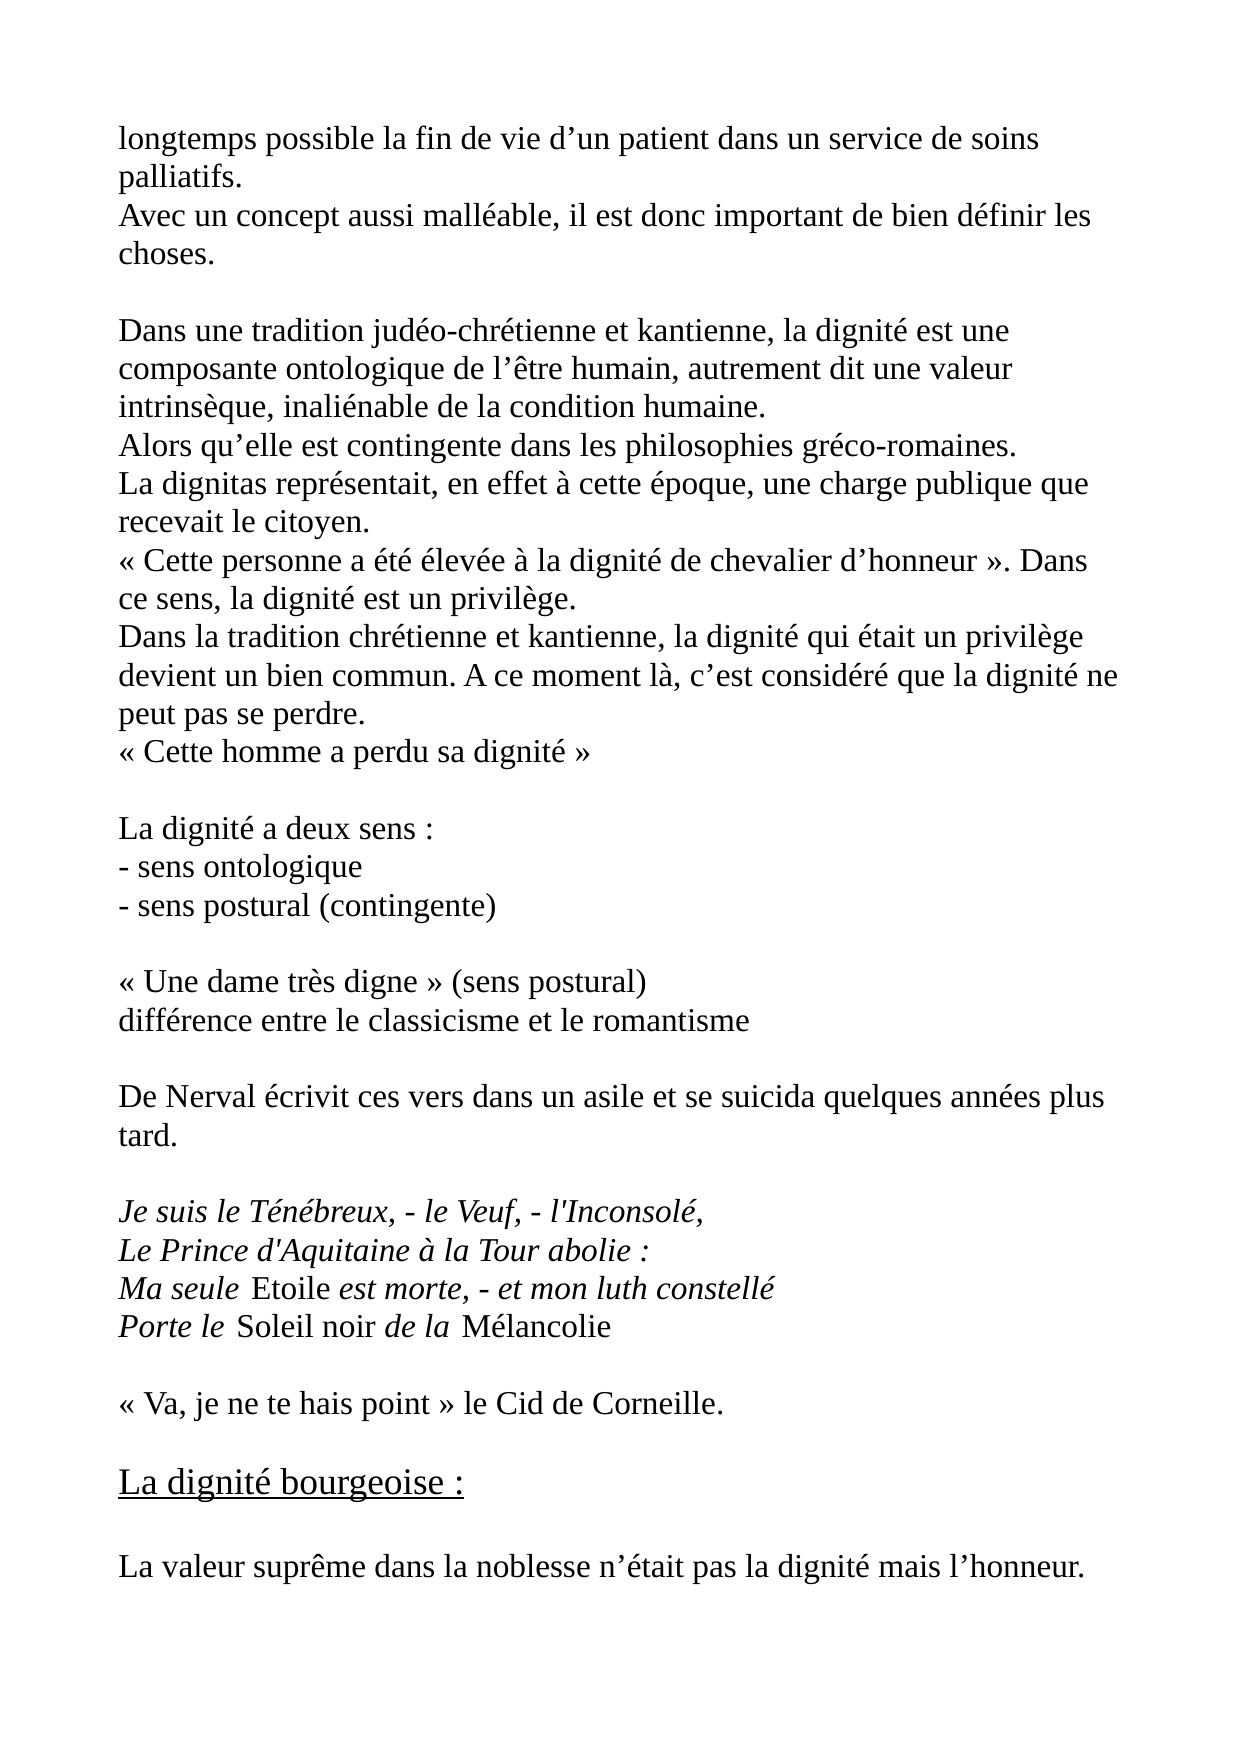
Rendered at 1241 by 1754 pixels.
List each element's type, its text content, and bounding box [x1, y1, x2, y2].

text Avec un concept aussi malléable, il est donc important de bien définir les choses. [118, 195, 1122, 271]
text « Une dame très digne » (sens postural) [118, 961, 1122, 1000]
text Je suis le Ténébreux, - le Veuf, - l'Inconsolé, Le Prince d'Aquitaine à la Tour abolie : Ma seule Etoile est morte, - et mon luth constellé Porte le Soleil noir de la Mélancolie [118, 1191, 1122, 1345]
text La dignitas représentait, en effet à cette époque, une charge publique que recevait le citoyen. [118, 463, 1122, 540]
text longtemps possible la fin de vie d’un patient dans un service de soins palliatifs. [118, 118, 1122, 195]
text La dignité bourgeoise : [118, 1460, 1122, 1503]
text De Nerval écrivit ces vers dans un asile et se suicida quelques années plus tard. [118, 1076, 1122, 1153]
text La valeur suprême dans la noblesse n’était pas la dignité mais l’honneur. [118, 1546, 1122, 1584]
text « Cette homme a perdu sa dignité » [118, 731, 1122, 770]
text - sens postural (contingente) [118, 885, 1122, 923]
text différence entre le classicisme et le romantisme [118, 1000, 1122, 1038]
text Dans une tradition judéo-chrétienne et kantienne, la dignité est une composante ontologique de l’être humain, autrement dit une valeur intrinsèque, inaliénable de la condition humaine. [118, 310, 1122, 425]
text - sens ontologique [118, 846, 1122, 885]
text « Va, je ne te hais point » le Cid de Corneille. [118, 1383, 1122, 1421]
text La dignité a deux sens : [118, 808, 1122, 846]
text Dans la tradition chrétienne et kantienne, la dignité qui était un privilège devient un bien commun. A ce moment là, c’est considéré que la dignité ne peut pas se perdre. [118, 616, 1122, 731]
text Alors qu’elle est contingente dans les philosophies gréco-romaines. [118, 425, 1122, 463]
text « Cette personne a été élevée à la dignité de chevalier d’honneur ». Dans ce sens, la dignité est un privilège. [118, 540, 1122, 616]
